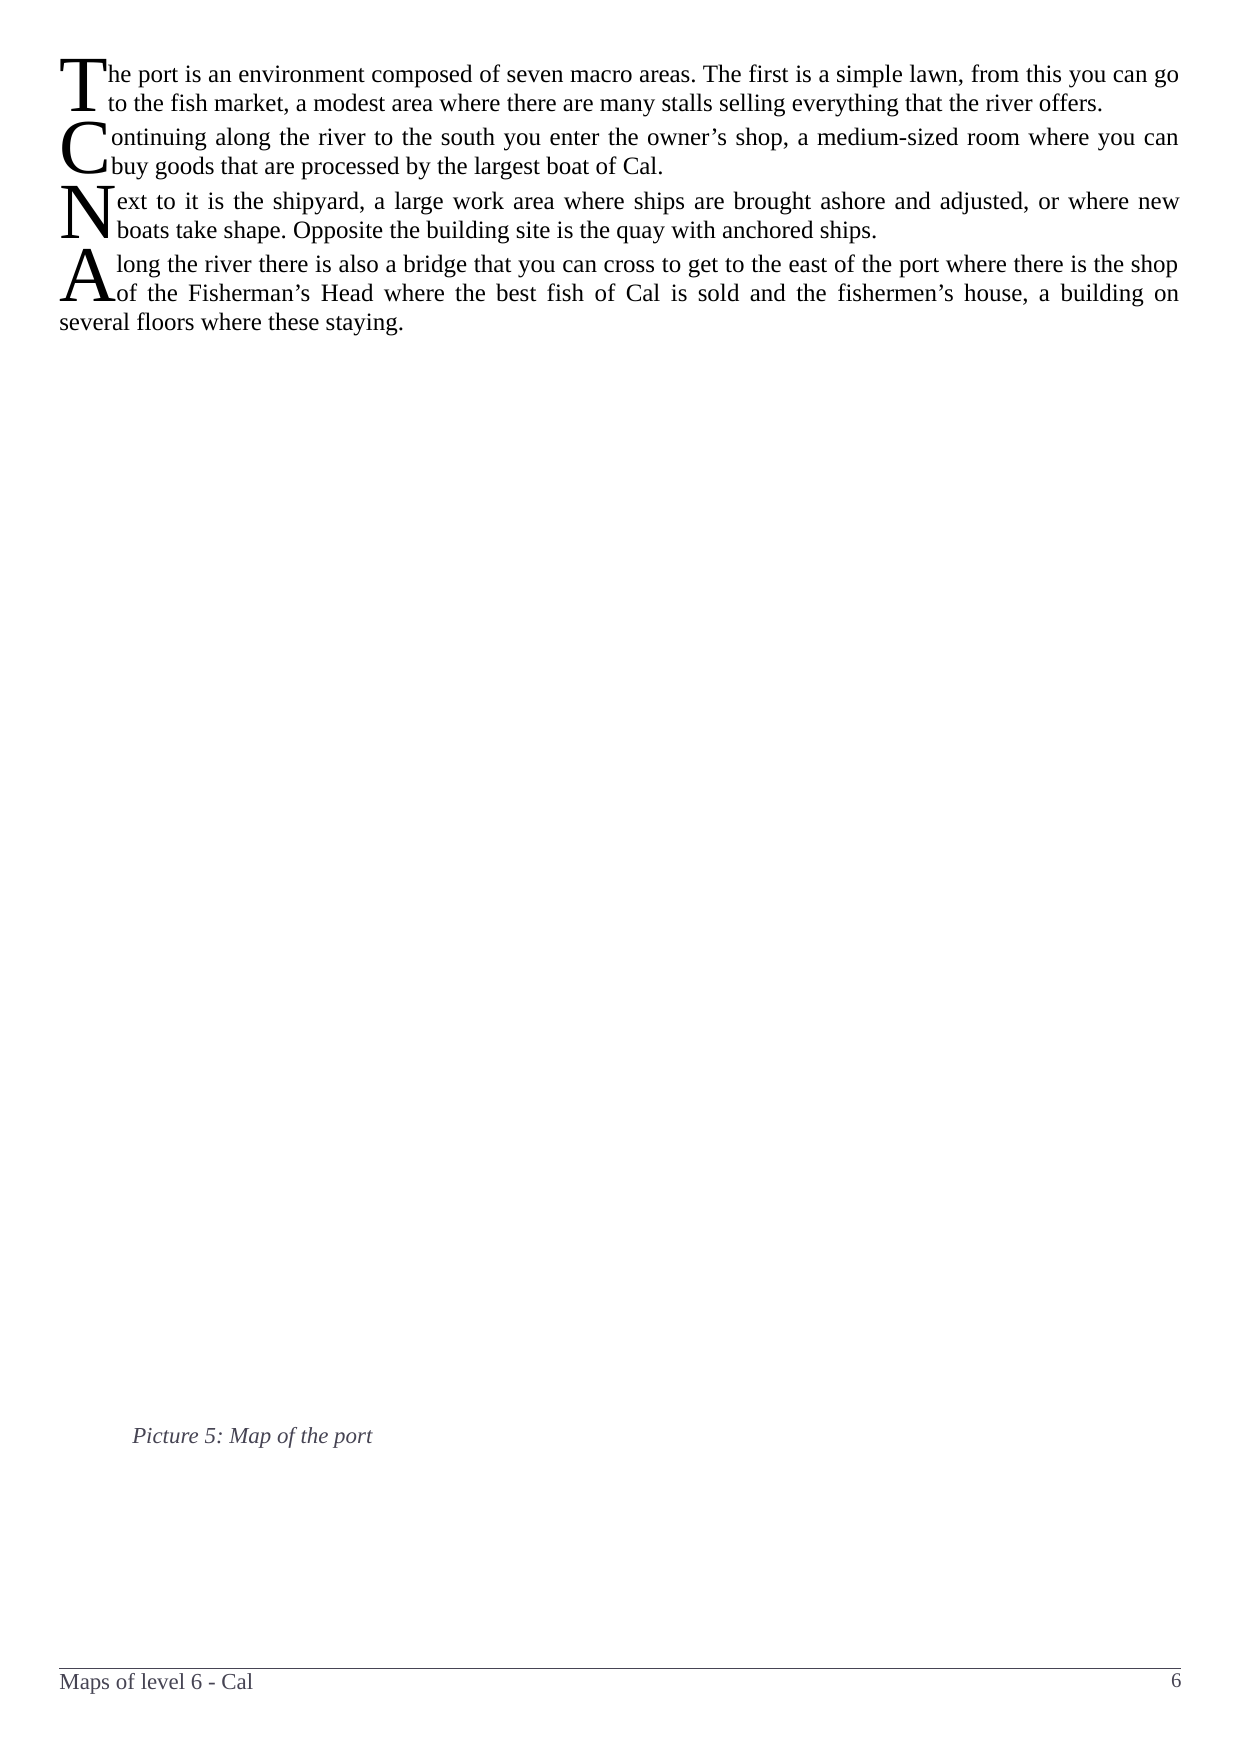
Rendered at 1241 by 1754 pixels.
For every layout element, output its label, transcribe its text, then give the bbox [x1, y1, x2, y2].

text Continuing along the river to the south you enter the owner’s shop, a medium-sized room where you can buy goods that are processed by the largest boat of Cal. [59, 122, 1181, 180]
text The port is an environment composed of seven macro areas. The first is a simple lawn, from this you can go to the fish market, a modest area where there are many stalls selling everything that the river offers. [59, 59, 1181, 117]
text Next to it is the shipyard, a large work area where ships are brought ashore and adjusted, or where new boats take shape. Opposite the building site is the quay with anchored ships. [59, 186, 1181, 243]
text Picture 5: Map of the port [132, 354, 1108, 1448]
text Along the river there is also a bridge that you can cross to get to the east of the port where there is the shop of the Fisherman’s Head where the best fish of Cal is sold and the fishermen’s house, a building on several floors where these staying. [59, 249, 1181, 336]
